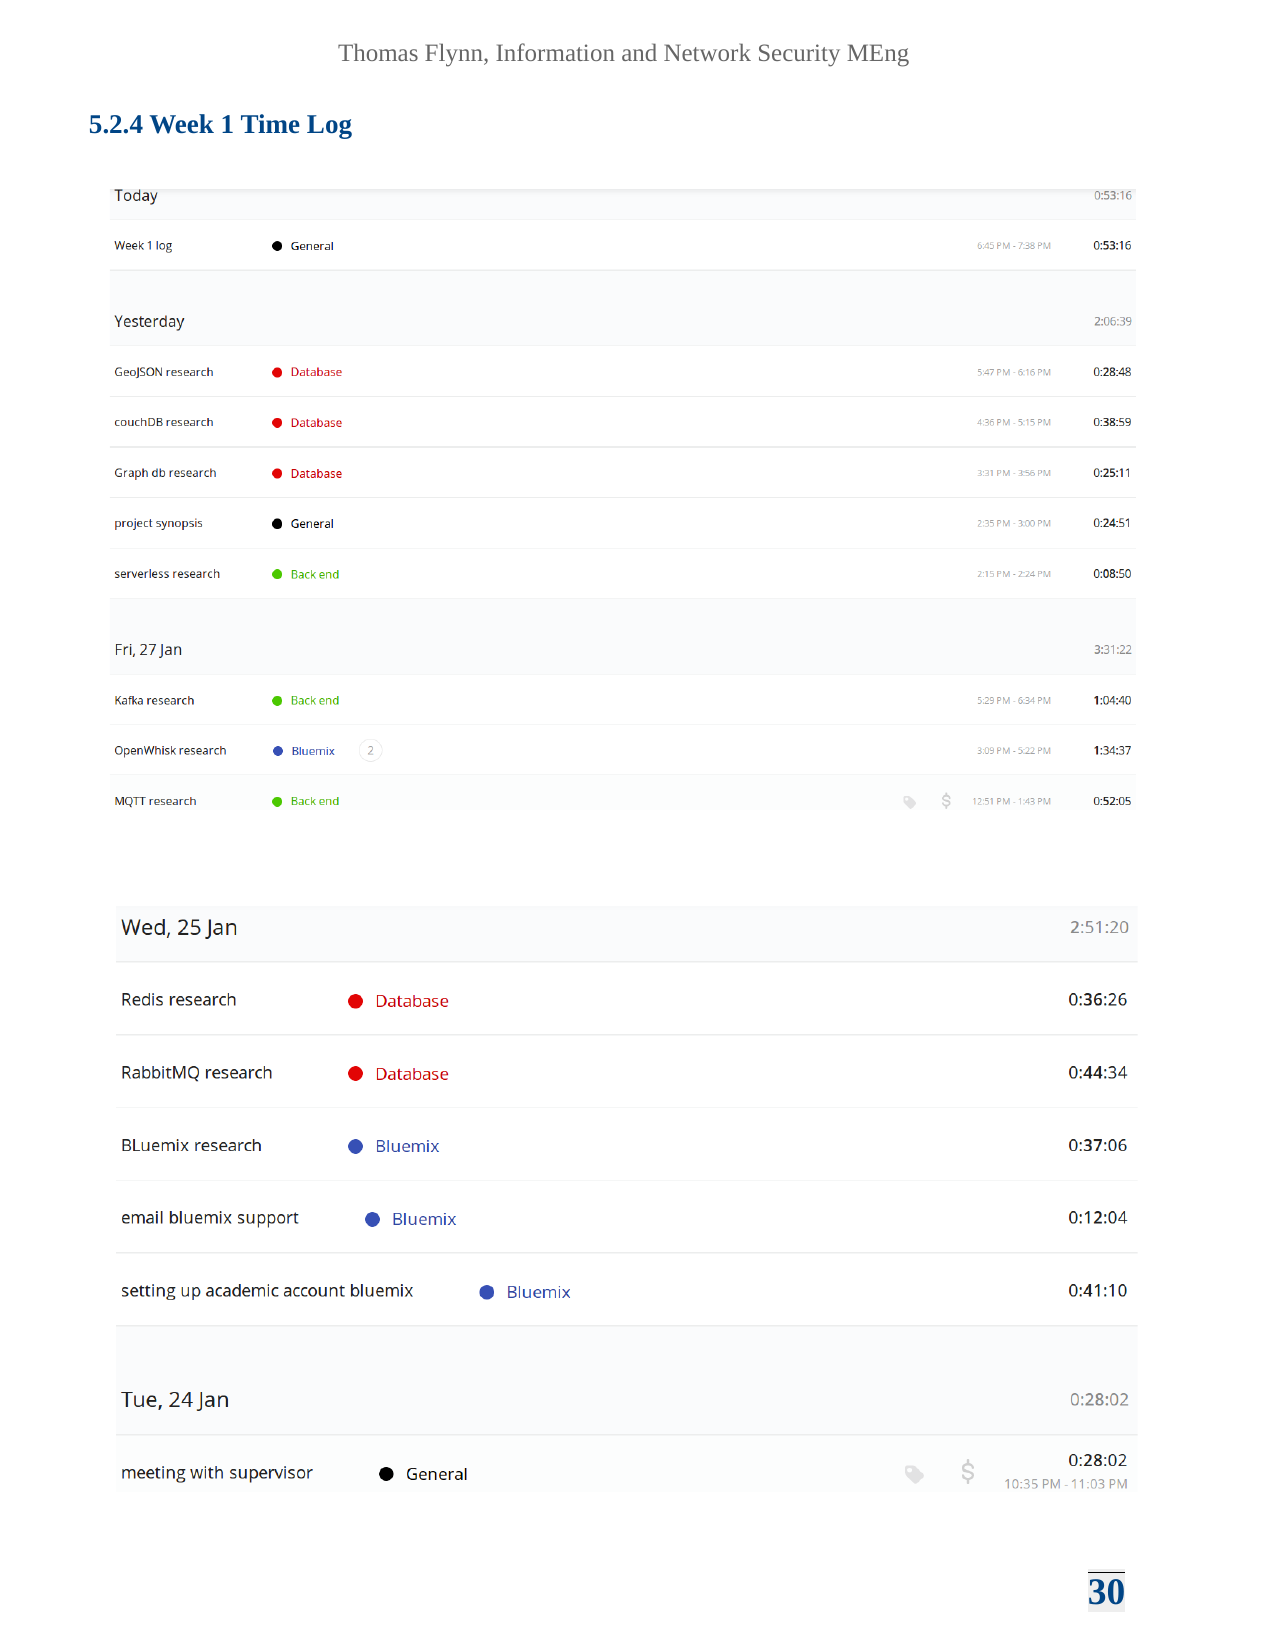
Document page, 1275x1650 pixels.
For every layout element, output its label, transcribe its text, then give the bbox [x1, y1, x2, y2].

subtitle 5.2.4 Week 1 Time Log [89, 108, 1125, 139]
picture [109, 182, 1136, 810]
picture [116, 906, 1138, 1492]
